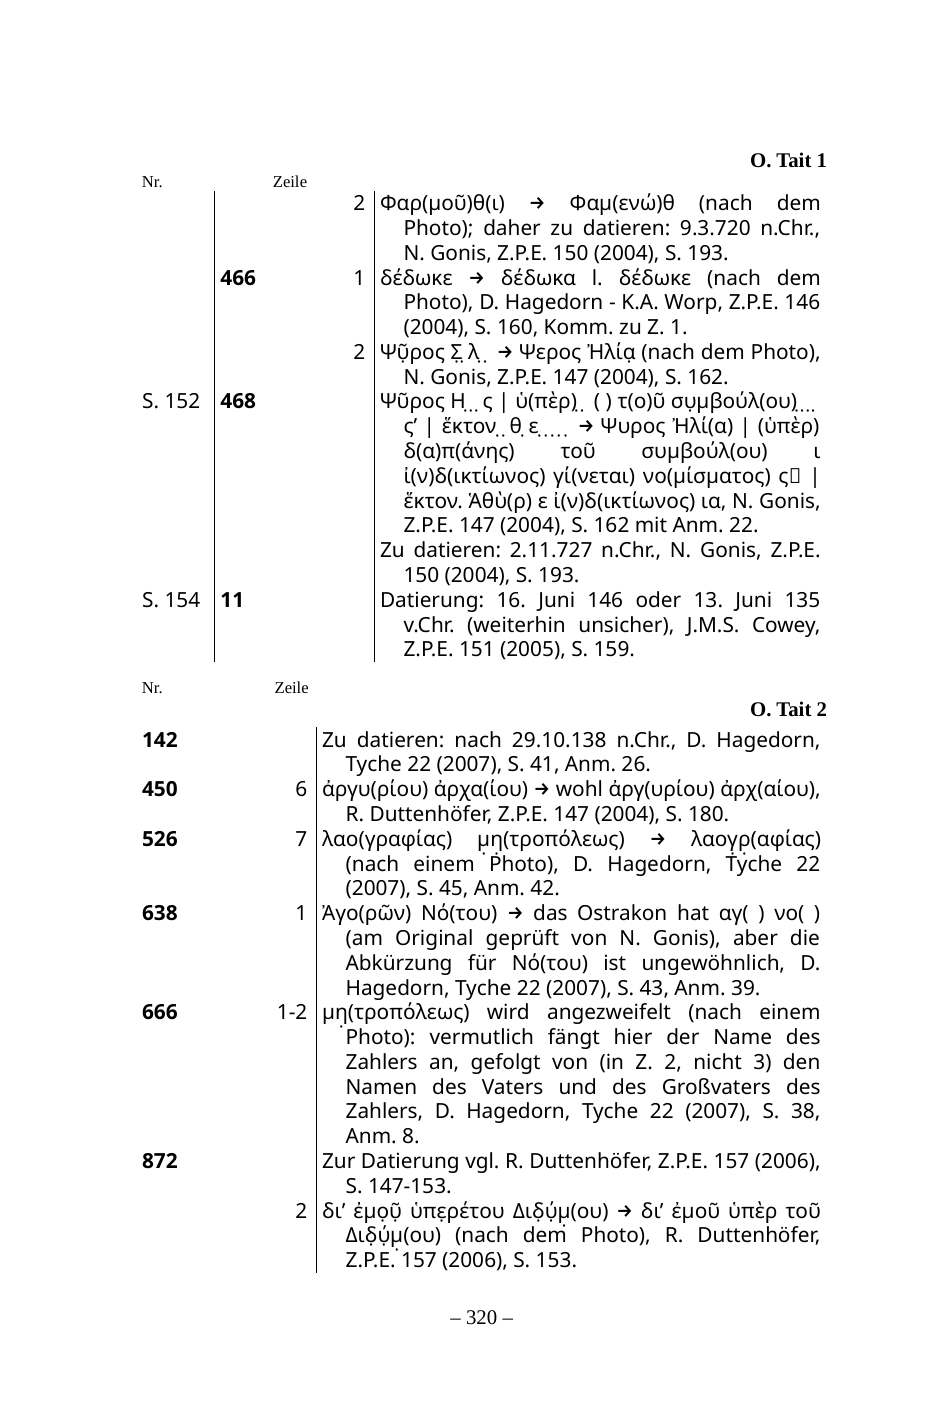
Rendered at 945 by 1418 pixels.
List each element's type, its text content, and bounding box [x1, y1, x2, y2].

table_cell μη̣(τροπόλεως) wird angezweifelt (nach einem Photo): vermutlich fängt hier der Name des Zahlers an, gefolgt von (in Z. 2, nicht 3) den Namen des Vaters und des Großvaters des Zahlers, D. Hagedorn, Tyche 22 (2007), S. 38, Anm. 8. [317, 1000, 827, 1149]
table_cell 466 [215, 265, 319, 339]
table_cell 2 [224, 1198, 316, 1273]
table_cell 872 [136, 1149, 316, 1198]
table_cell 526 [136, 826, 224, 901]
table_cell S. 152 [136, 389, 214, 538]
table_cell 1 [224, 901, 316, 1000]
table_cell 666 [136, 1000, 224, 1149]
table_cell [215, 538, 374, 587]
table_cell [215, 340, 319, 389]
table_cell [136, 340, 214, 389]
table_cell λαο(γραφίας) μ̣η̣(τροπόλεως) → λαογ̣ρ̣(αφίας) (nach einem Photo), D. Hagedorn, Tyche 22 (2007), S. 45, Anm. 42. [317, 826, 827, 901]
table_cell S. 154 [136, 588, 214, 662]
table_cell διʼ ἐμο̣ῦ̣ ὑπε̣ρέτου Διδ̣ύ̣μ̣(ου) → δι’ ἐμοῦ ὑπὲρ τοῦ Διδ̣ύ̣μ̣(ου) (nach dem Photo), R. Duttenhöfer, Z.P.E. 157 (2006), S. 153. [317, 1198, 827, 1273]
table_cell [136, 1198, 224, 1273]
table_cell δέδωκε → δέδωκα l. δέδωκε (nach dem Photo), D. Hagedorn - K.A. Worp, Z.P.E. 146 (2004), S. 160, Komm. zu Z. 1. [375, 265, 827, 339]
subtitle O. Tait 2 [136, 697, 827, 721]
table_cell Φαρ(μοῦ)θ(ι) → Φαμ(ενώ)θ (nach dem Photo); daher zu datieren: 9.3.720 n.Chr., N. Gonis, Z.P.E. 150 (2004), S. 193. [375, 191, 827, 265]
table_cell Zu datieren: 2.11.727 n.Chr., N. Gonis, Z.P.E. 150 (2004), S. 193. [375, 538, 827, 587]
table_cell 2 [319, 191, 374, 265]
table_cell [136, 538, 214, 587]
table_cell Zur Datierung vgl. R. Duttenhöfer, Z.P.E. 157 (2006), S. 147-153. [317, 1149, 827, 1198]
table_cell Ἀγο(ρῶν) Νό(του) → das Ostrakon hat αγ( ) νο( ) (am Original geprüft von N. Gonis), aber die Abkürzung für Νό(του) ist ungewöhnlich, D. Hagedorn, Tyche 22 (2007), S. 43, Anm. 39. [317, 901, 827, 1000]
table_cell ἀργυ(ρίου) ἀρχα(ίου) → wohl ἀργ(υρίου) ἀρχ(αίου), R. Duttenhöfer, Z.P.E. 147 (2004), S. 180. [317, 777, 827, 826]
table_cell 468 [215, 389, 374, 538]
table_cell 11 [215, 588, 374, 662]
table_cell Ψῦ̣ρος Σ̣ ̣λ ̣ ̣ → Ψερος Ἠλία̣ (nach dem Photo), N. Gonis, Z.P.E. 147 (2004), S. 162. [375, 340, 827, 389]
table_cell 1 [319, 265, 374, 339]
table_cell [136, 191, 214, 265]
table_cell Ψῦρος Η ̣ ̣ ̣ς | ὑ(πὲρ) ̣ ̣ ( ) τ(ο)ῦ συ̣μβούλ(ου) ̣ ̣ ̣ ̣ ς’ | ἕκτον ̣ ̣θ ̣ε ̣ ̣ ̣ ̣ ̣ → Ψυρος Ἠλί(α) | (ὑπὲρ) δ(α)π(άνης) τοῦ συμβούλ(ου) ι ἰ(ν)δ(ικτίωνος) γί(νεται) νο(μίσματος) ς | ἕκτον. Ἁθὺ(ρ) ε ἰ(ν)δ(ικτίωνος) ια, N. Gonis, Z.P.E. 147 (2004), S. 162 mit Anm. 22. [375, 389, 827, 538]
table_cell Datierung: 16. Juni 146 oder 13. Juni 135 v.Chr. (weiterhin unsicher), J.M.S. Cowey, Z.P.E. 151 (2005), S. 159. [375, 588, 827, 662]
table_cell 2 [319, 340, 374, 389]
table_cell 7 [224, 826, 316, 901]
table_cell [215, 191, 319, 265]
table_cell [136, 265, 214, 339]
table_cell 1-2 [224, 1000, 316, 1149]
table_cell 6 [224, 777, 316, 826]
text Nr. Zeile [136, 678, 827, 697]
table_header Zu datieren: nach 29.10.138 n.Chr., D. Hagedorn, Tyche 22 (2007), S. 41, Anm. 26. [317, 727, 827, 777]
table_cell 638 [136, 901, 224, 1000]
table_header 142 [136, 727, 316, 777]
table_cell 450 [136, 777, 224, 826]
